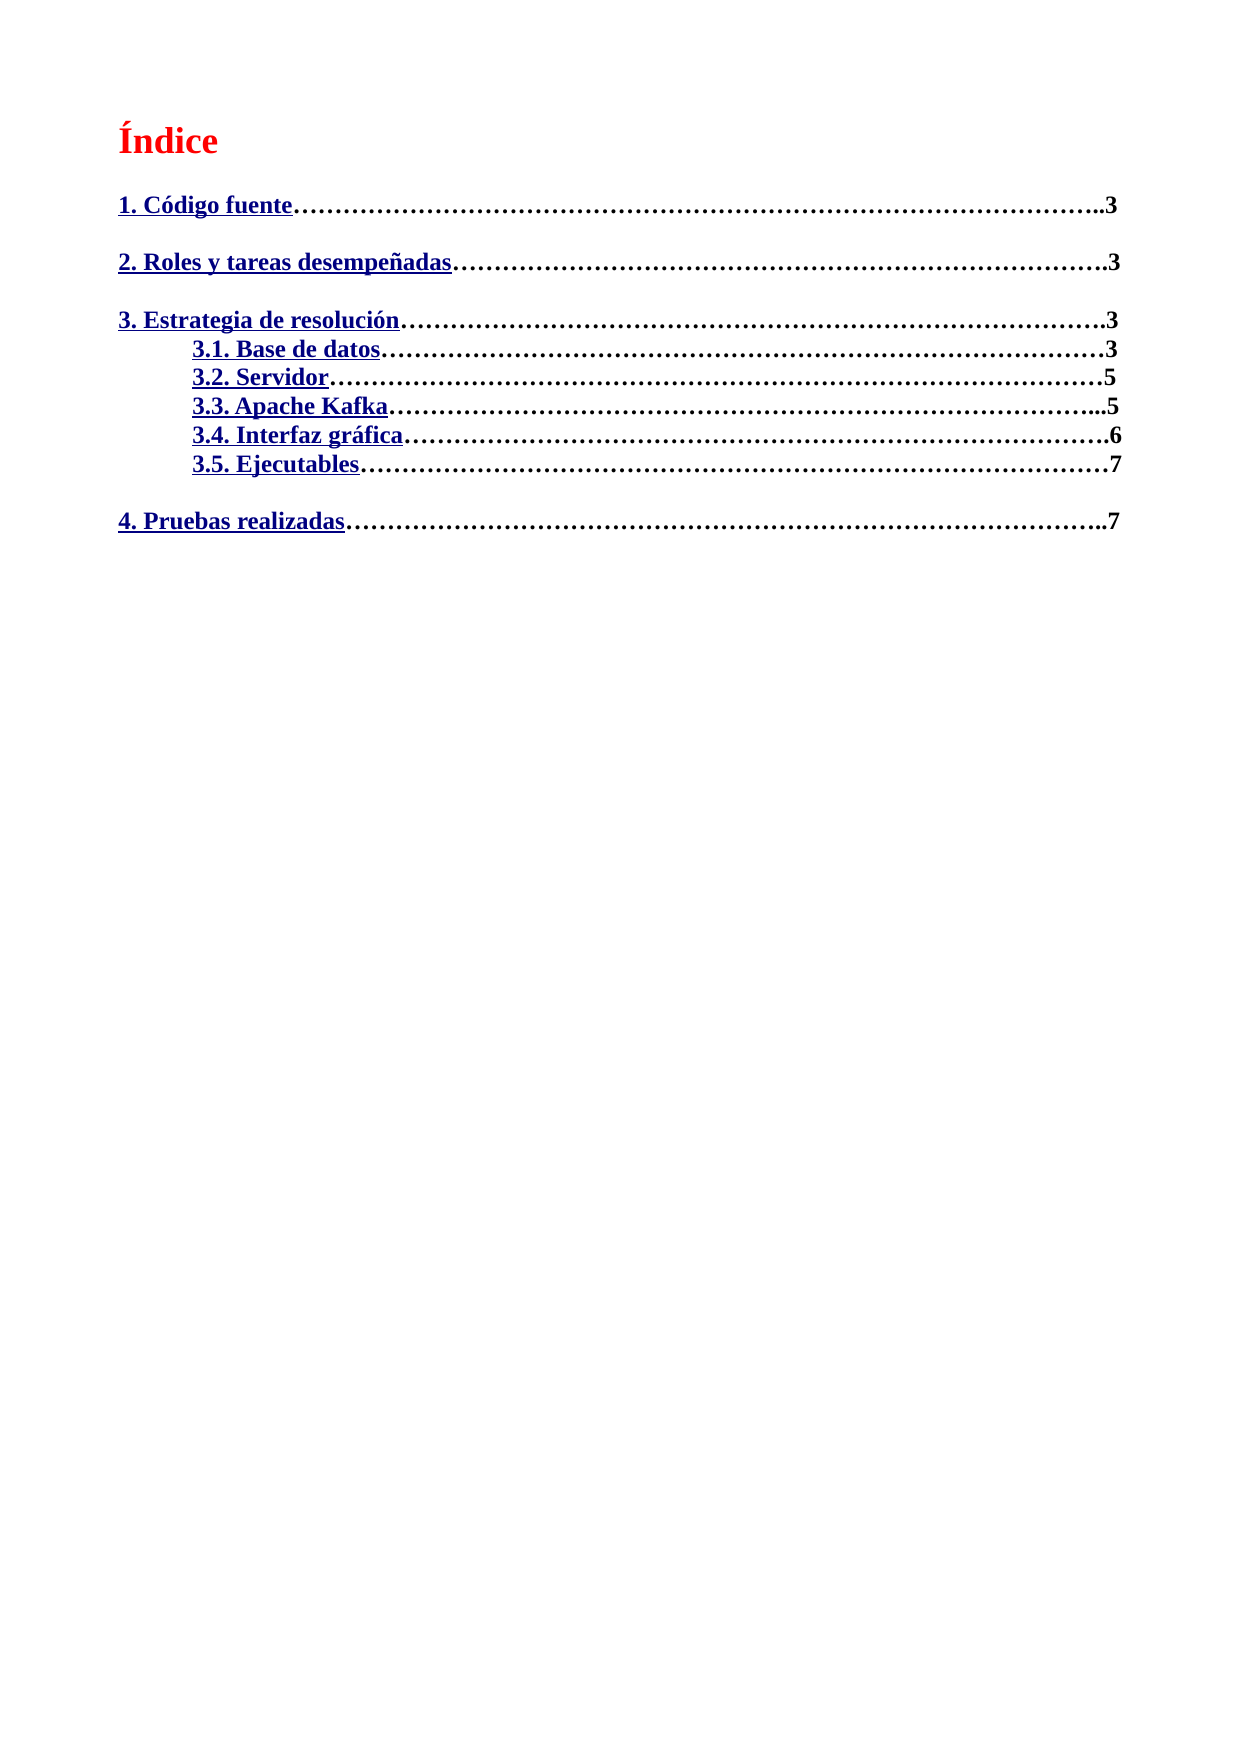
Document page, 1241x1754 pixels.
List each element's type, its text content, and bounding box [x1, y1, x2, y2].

text 1. Código fuente……………………………………………………………………………………..3 [118, 190, 1122, 219]
text Índice [118, 118, 1122, 161]
text 3.2. Servidor…………………………………………………………………………………5 [118, 362, 1122, 391]
text 4. Pruebas realizadas………………………………………………………………………………..7 [118, 506, 1122, 535]
text 3.5. Ejecutables………………………………………………………………………………7 [118, 449, 1122, 477]
text 3.1. Base de datos……………………………………………………………………………3 [118, 334, 1122, 362]
text 2. Roles y tareas desempeñadas…………………………………………………………………….3 [118, 247, 1122, 276]
text 3.4. Interfaz gráfica………………………………………………………………………….6 [118, 420, 1122, 449]
text 3.3. Apache Kafka…………………………………………………………………………...5 [118, 391, 1122, 420]
text 3. Estrategia de resolución………………………………………………………………………….3 [118, 305, 1122, 334]
